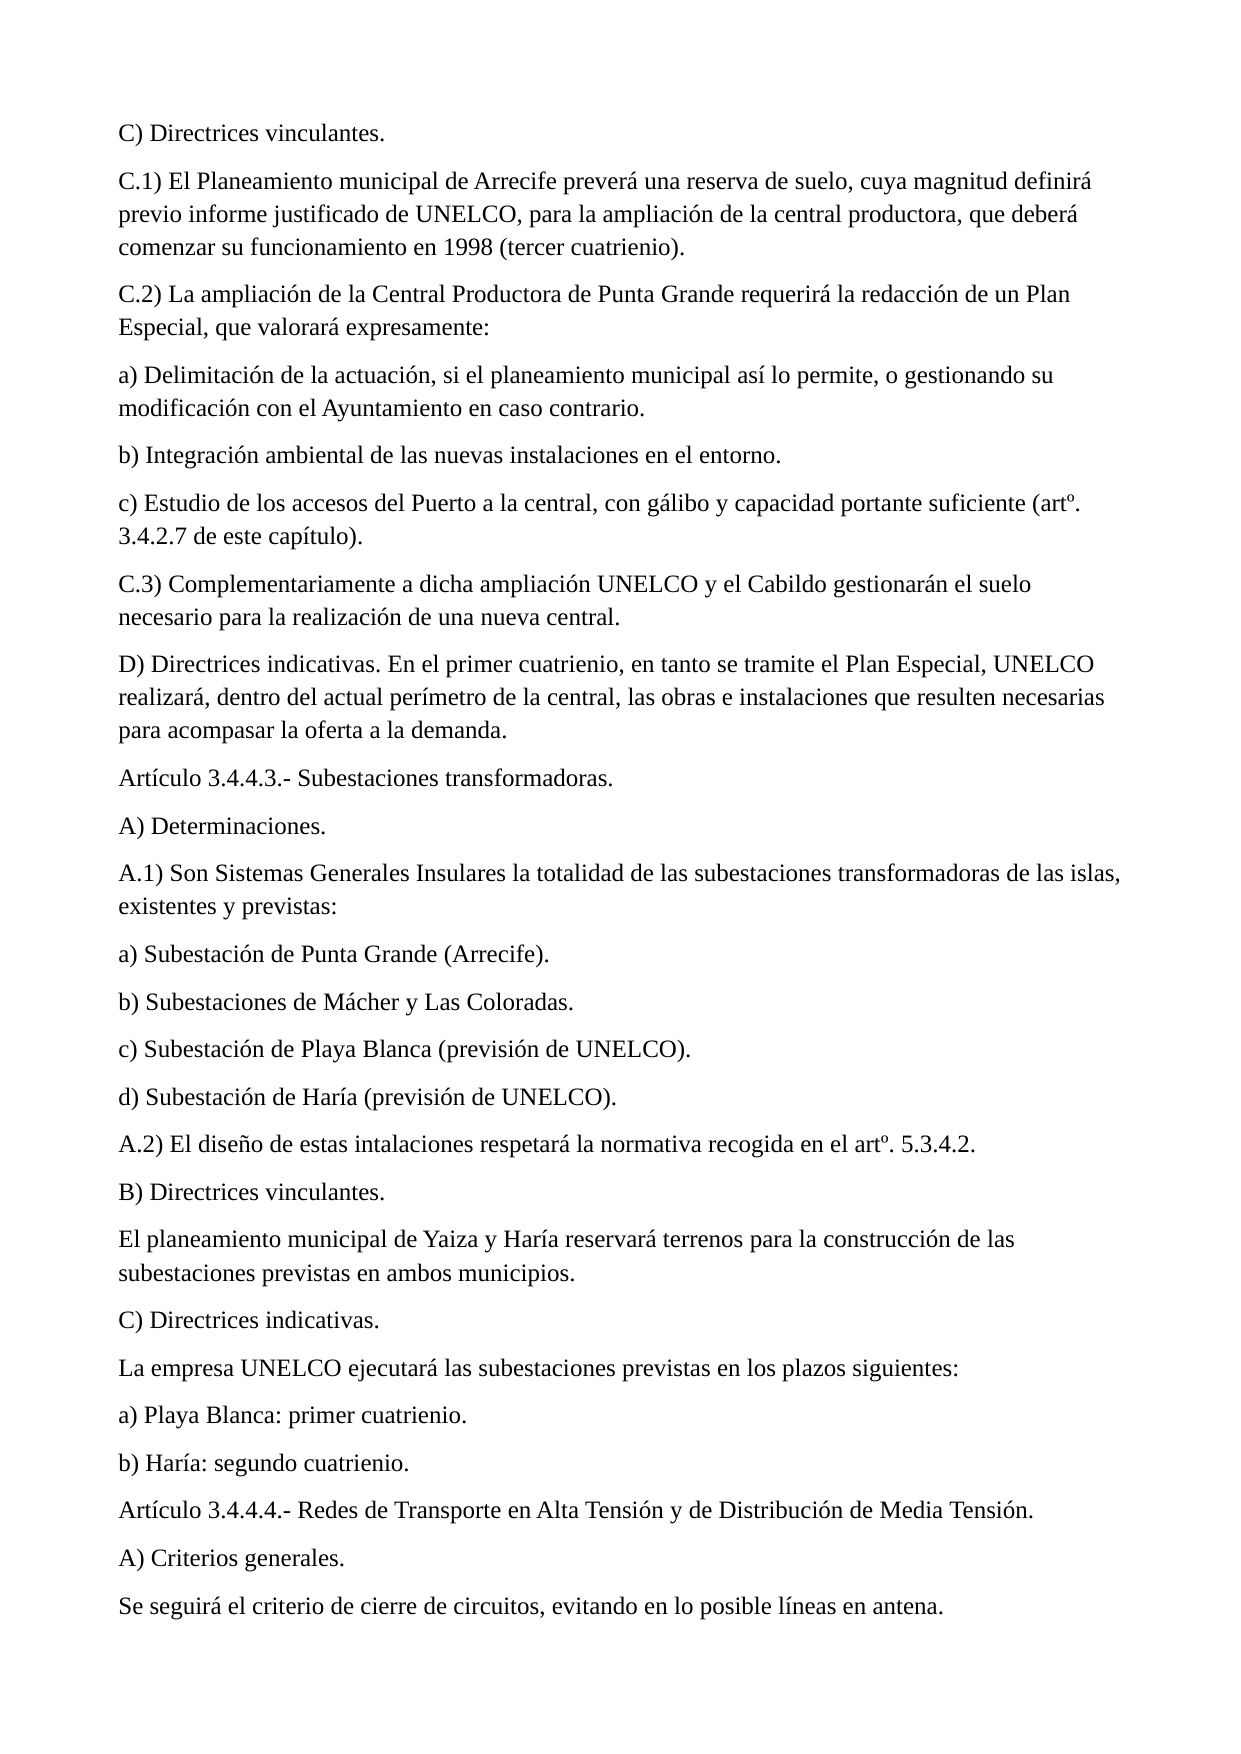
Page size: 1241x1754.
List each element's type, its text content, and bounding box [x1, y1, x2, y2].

text b) Subestaciones de Mácher y Las Coloradas. [118, 987, 1122, 1015]
text a) Playa Blanca: primer cuatrienio. [118, 1400, 1122, 1429]
text Artículo 3.4.4.3.- Subestaciones transformadoras. [118, 763, 1122, 792]
text C.1) El Planeamiento municipal de Arrecife preverá una reserva de suelo, cuya magnitud definirá previo informe justificado de UNELCO, para la ampliación de la central productora, que deberá comenzar su funcionamiento en 1998 (tercer cuatrienio). [118, 166, 1122, 261]
text A) Determinaciones. [118, 811, 1122, 839]
text c) Subestación de Playa Blanca (previsión de UNELCO). [118, 1034, 1122, 1063]
text A.1) Son Sistemas Generales Insulares la totalidad de las subestaciones transformadoras de las islas, existentes y previstas: [118, 858, 1122, 920]
text A) Criterios generales. [118, 1543, 1122, 1572]
text B) Directrices vinculantes. [118, 1177, 1122, 1206]
text A.2) El diseño de estas intalaciones respetará la normativa recogida en el artº. 5.3.4.2. [118, 1129, 1122, 1158]
text a) Delimitación de la actuación, si el planeamiento municipal así lo permite, o gestionando su modificación con el Ayuntamiento en caso contrario. [118, 360, 1122, 422]
text C) Directrices vinculantes. [118, 118, 1122, 147]
text b) Integración ambiental de las nuevas instalaciones en el entorno. [118, 441, 1122, 469]
text D) Directrices indicativas. En el primer cuatrienio, en tanto se tramite el Plan Especial, UNELCO realizará, dentro del actual perímetro de la central, las obras e instalaciones que resulten necesarias para acompasar la oferta a la demanda. [118, 649, 1122, 744]
text d) Subestación de Haría (previsión de UNELCO). [118, 1082, 1122, 1111]
text C.3) Complementariamente a dicha ampliación UNELCO y el Cabildo gestionarán el suelo necesario para la realización de una nueva central. [118, 569, 1122, 631]
text C.2) La ampliación de la Central Productora de Punta Grande requerirá la redacción de un Plan Especial, que valorará expresamente: [118, 279, 1122, 341]
text La empresa UNELCO ejecutará las subestaciones previstas en los plazos siguientes: [118, 1353, 1122, 1382]
text b) Haría: segundo cuatrienio. [118, 1448, 1122, 1477]
text Artículo 3.4.4.4.- Redes de Transporte en Alta Tensión y de Distribución de Media Tensión. [118, 1496, 1122, 1524]
text a) Subestación de Punta Grande (Arrecife). [118, 939, 1122, 968]
text C) Directrices indicativas. [118, 1305, 1122, 1334]
text c) Estudio de los accesos del Puerto a la central, con gálibo y capacidad portante suficiente (artº. 3.4.2.7 de este capítulo). [118, 488, 1122, 550]
text Se seguirá el criterio de cierre de circuitos, evitando en lo posible líneas en antena. [118, 1591, 1122, 1619]
text El planeamiento municipal de Yaiza y Haría reservará terrenos para la construcción de las subestaciones previstas en ambos municipios. [118, 1224, 1122, 1286]
